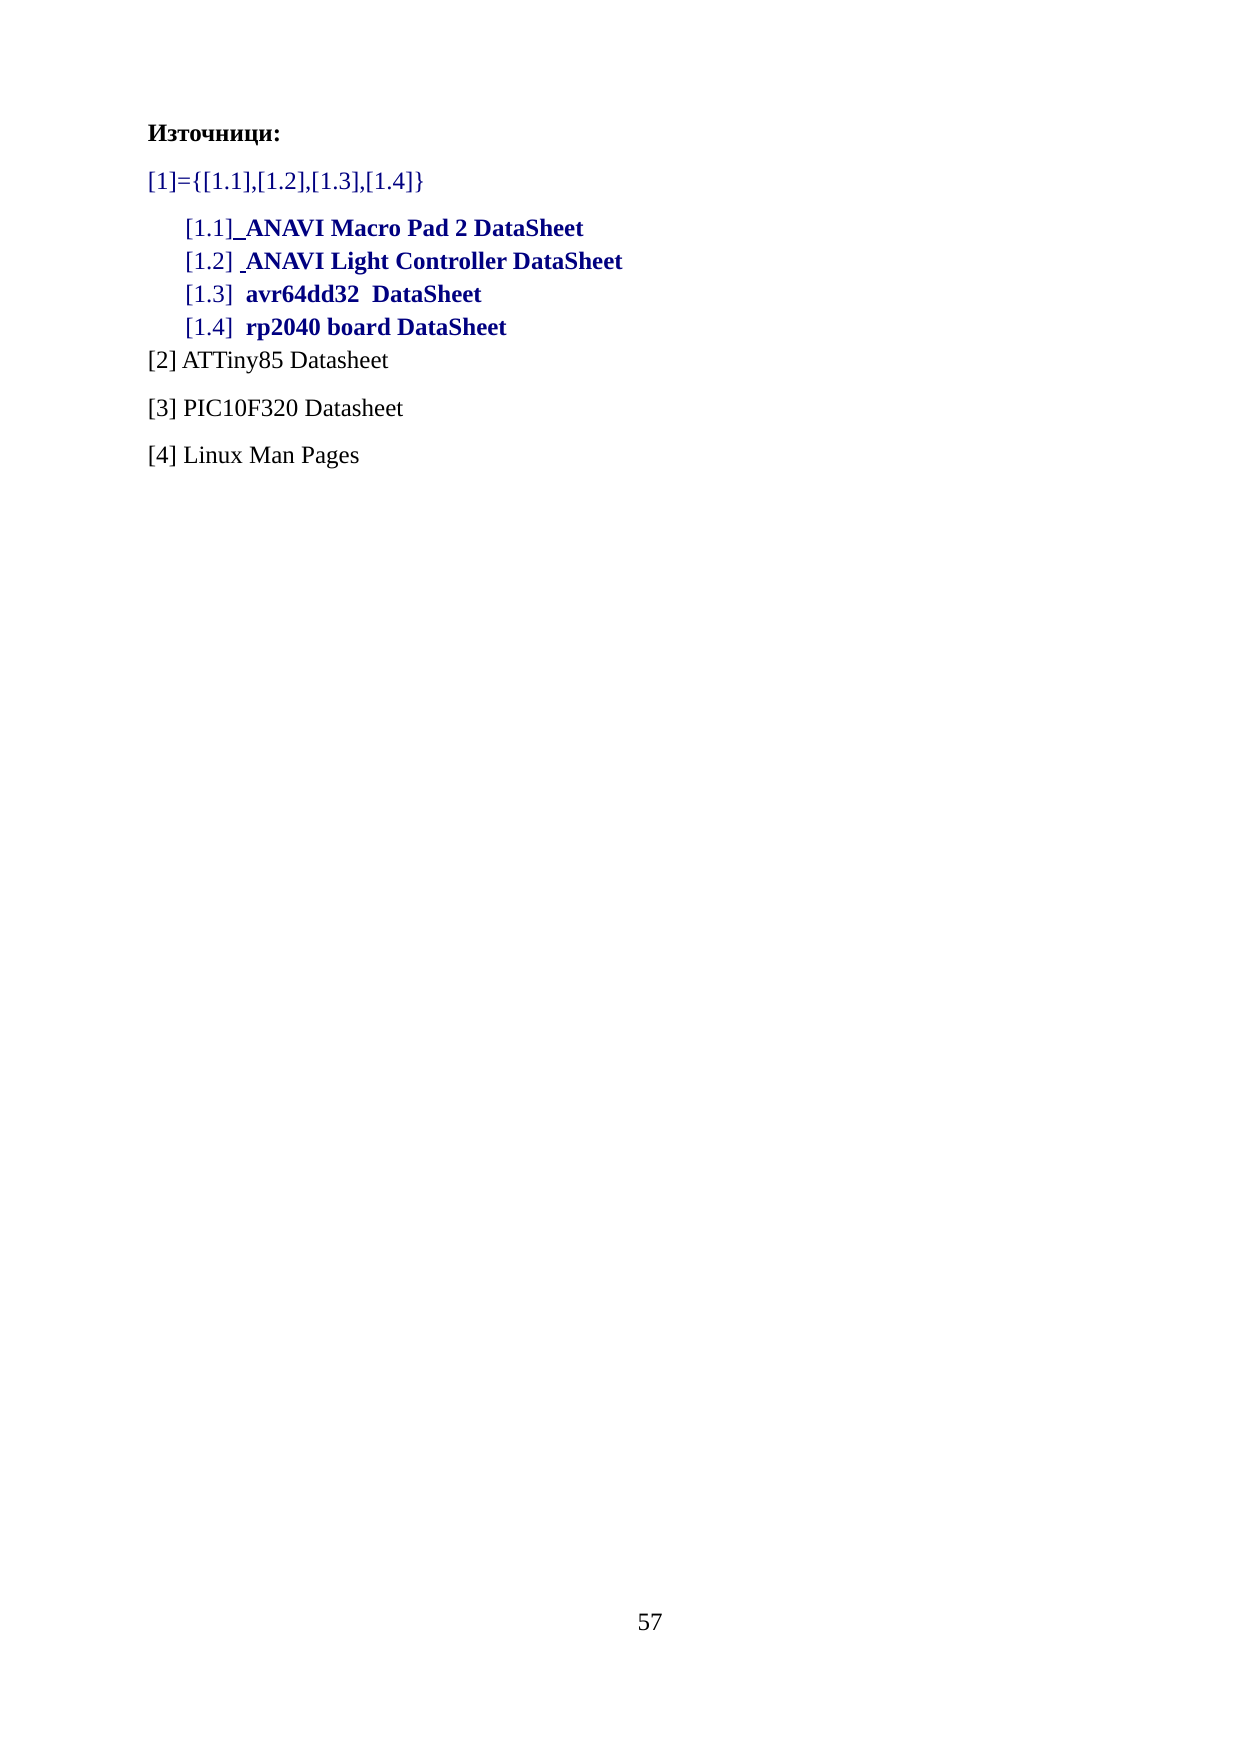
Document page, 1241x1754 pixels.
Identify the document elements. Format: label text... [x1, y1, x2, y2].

text [4] Linux Man Pages [148, 441, 1152, 469]
text [1.4] rp2040 board DataSheet [185, 312, 1152, 341]
text [1.3] avr64dd32 DataSheet [185, 279, 1152, 308]
text [2] ATTiny85 Datasheet [148, 345, 1152, 374]
text [1.2] ANAVI Light Controller DataSheet [185, 246, 1152, 275]
text [3] PIC10F320 Datasheet [148, 393, 1152, 422]
text [1]={[1.1],[1.2],[1.3],[1.4]} [148, 166, 1152, 194]
text [1.1] ANAVI Macro Pad 2 DataSheet [185, 213, 1152, 242]
text Източници: [148, 118, 1152, 147]
